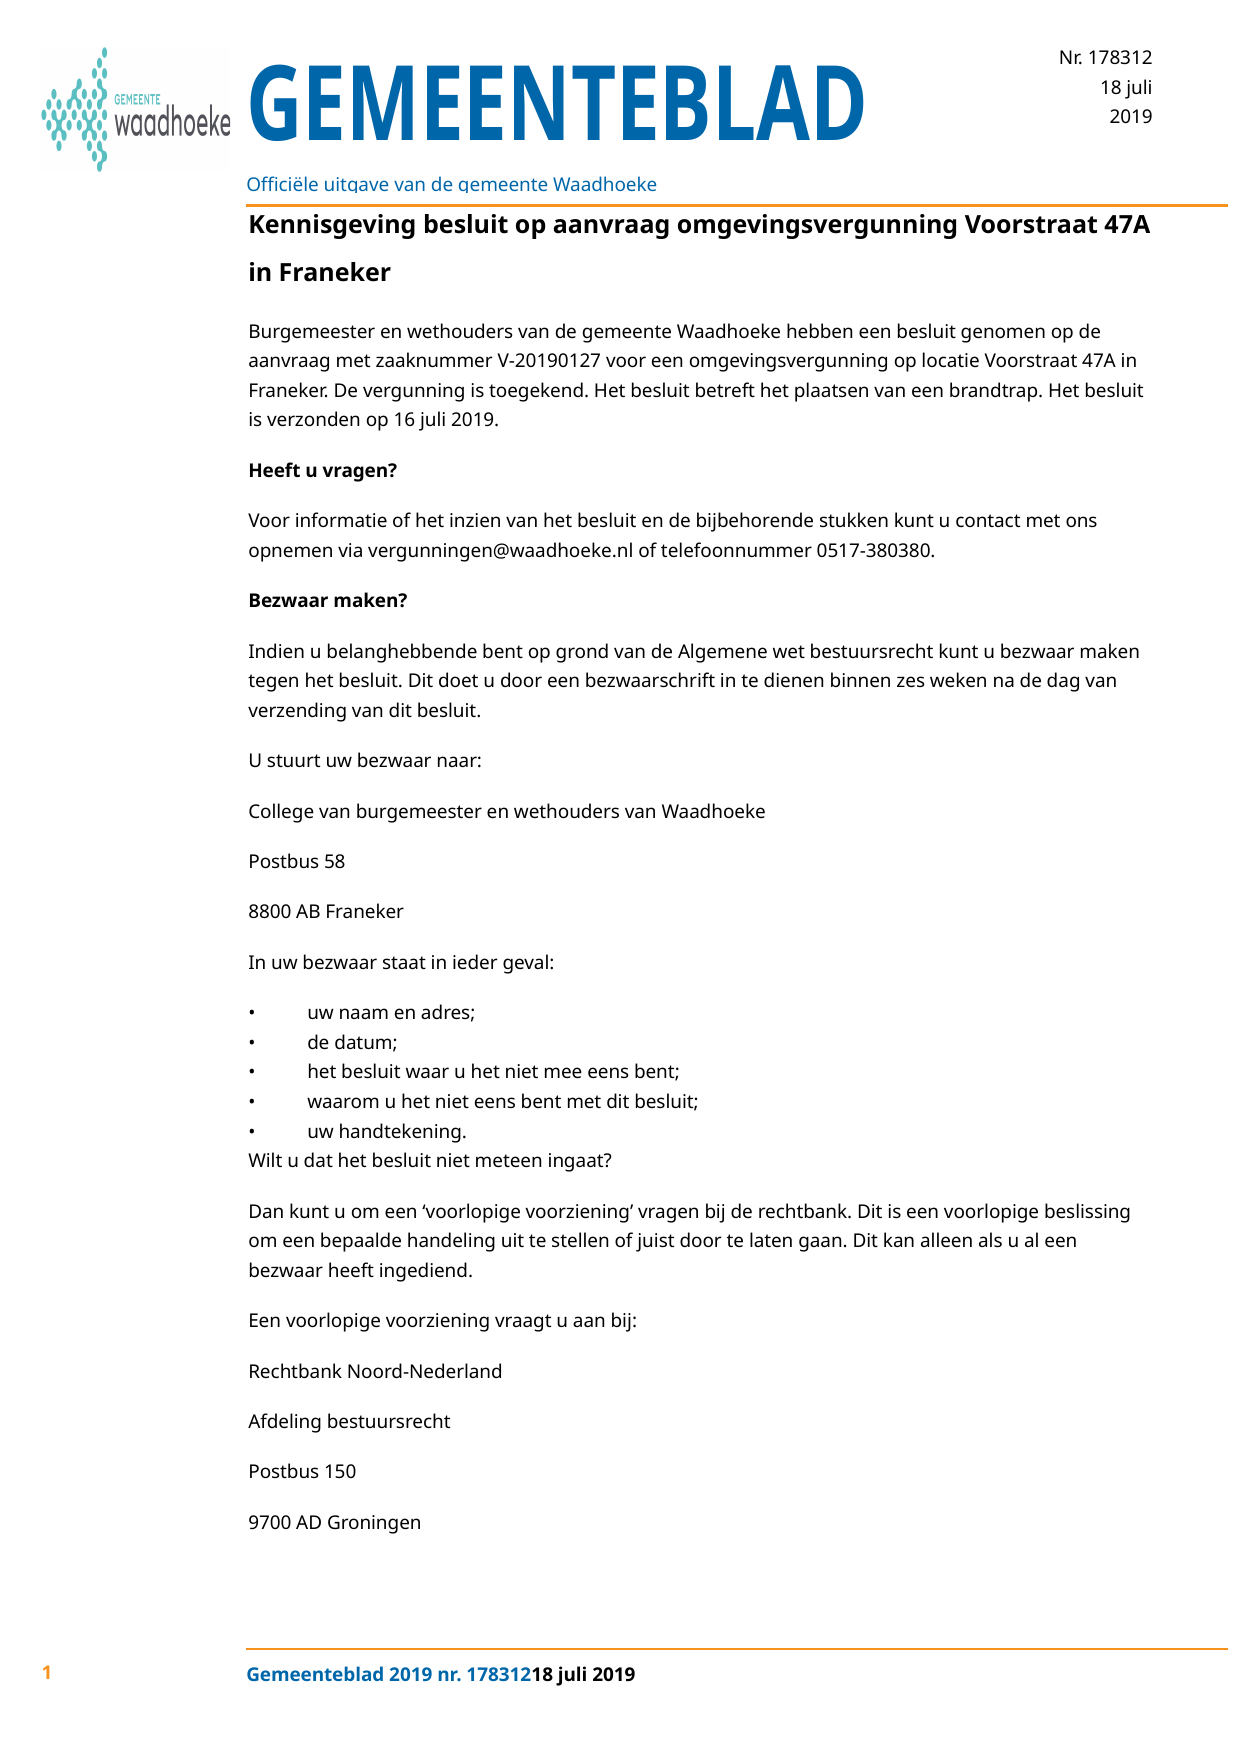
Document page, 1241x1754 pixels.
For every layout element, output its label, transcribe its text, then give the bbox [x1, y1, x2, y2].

list waarom u het niet eens bent met dit besluit; [248, 1088, 1152, 1114]
picture [41, 47, 231, 172]
text College van burgemeester en wethouders van Waadhoeke [248, 798, 1152, 824]
text 8800 AB Franeker [248, 899, 1152, 924]
list de datum; [248, 1029, 1152, 1055]
text Voor informatie of het inzien van het besluit en de bijbehorende stukken kunt u contact met ons opnemen via vergunningen@waadhoeke.nl of telefoonnummer 0517-380380. [248, 507, 1152, 563]
text U stuurt uw bezwaar naar: [248, 747, 1152, 773]
text Indien u belanghebbende bent op grond van de Algemene wet bestuursrecht kunt u bezwaar maken tegen het besluit. Dit doet u door een bezwaarschrift in te dienen binnen zes weken na de dag van verzending van dit besluit. [248, 638, 1152, 723]
text Dan kunt u om een ‘voorlopige voorziening’ vragen bij de rechtbank. Dit is een voorlopige beslissing om een bepaalde handeling uit te stellen of juist door te laten gaan. Dit kan alleen als u al een bezwaar heeft ingediend. [248, 1198, 1152, 1283]
text Heeft u vragen? [248, 457, 1152, 483]
text In uw bezwaar staat in ieder geval: [248, 949, 1152, 975]
text 9700 AD Groningen [248, 1509, 1152, 1535]
text Wilt u dat het besluit niet meteen ingaat? [248, 1147, 1152, 1173]
text Postbus 150 [248, 1459, 1152, 1484]
text Afdeling bestuursrecht [248, 1408, 1152, 1434]
list het besluit waar u het niet mee eens bent; [248, 1059, 1152, 1084]
text Bezwaar maken? [248, 587, 1152, 613]
text Een voorlopige voorziening vraagt u aan bij: [248, 1307, 1152, 1333]
text Postbus 58 [248, 848, 1152, 874]
text Burgemeester en wethouders van de gemeente Waadhoeke hebben een besluit genomen op de aanvraag met zaaknummer V-20190127 voor een omgevingsvergunning op locatie Voorstraat 47A in Franeker. De vergunning is toegekend. Het besluit betreft het plaatsen van een brandtrap. Het besluit is verzonden op 16 juli 2019. [248, 318, 1152, 432]
text Kennisgeving besluit op aanvraag omgevingsvergunning Voorstraat 47A in Franeker [248, 207, 1152, 288]
text Rechtbank Noord-Nederland [248, 1358, 1152, 1384]
list uw naam en adres; [248, 999, 1152, 1025]
list uw handtekening. [248, 1118, 1152, 1144]
